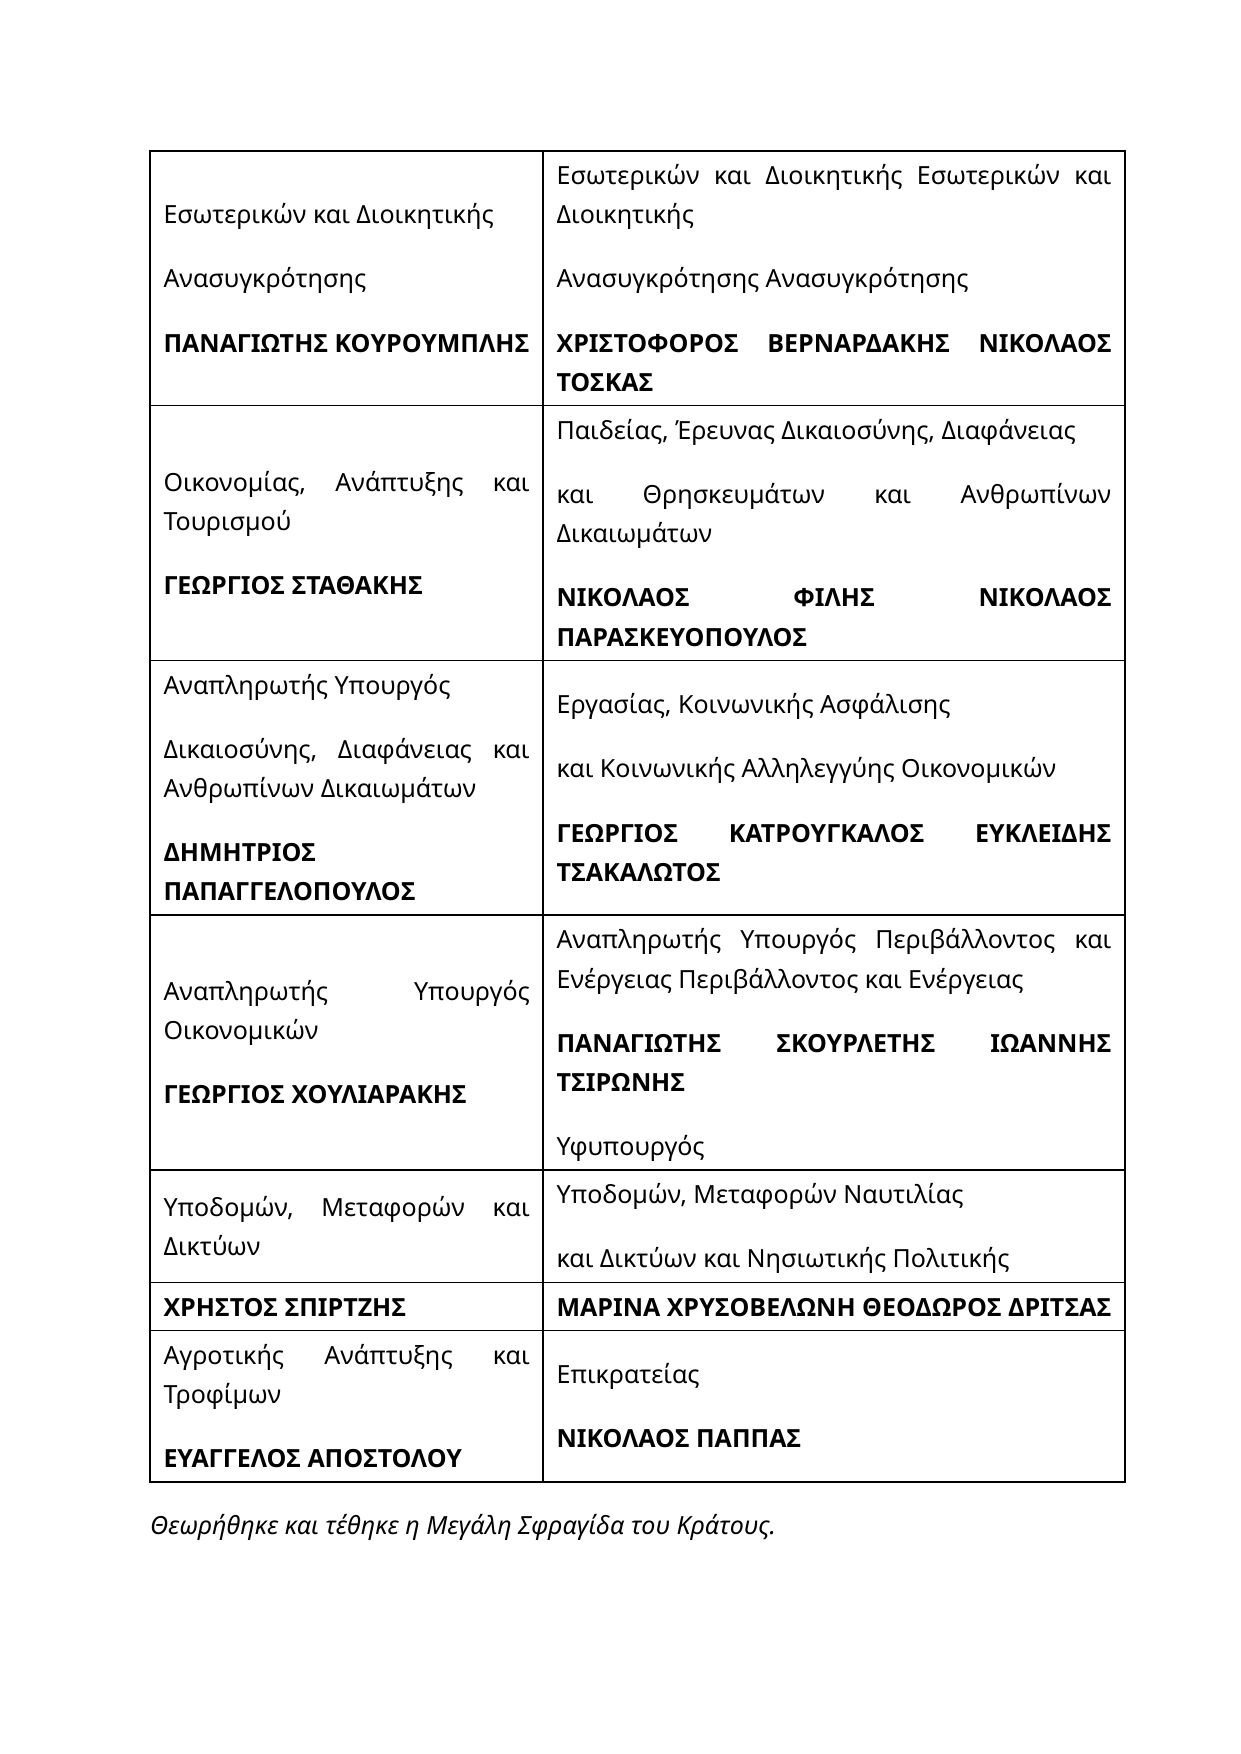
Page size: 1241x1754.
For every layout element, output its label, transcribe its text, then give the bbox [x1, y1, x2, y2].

table_cell Εσωτερικών και Διοικητικής Ανασυγκρότησης ΠΑΝΑΓΙΩΤΗΣ ΚΟΥΡΟΥΜΠΛΗΣ [151, 152, 542, 405]
table_cell Παιδείας, Έρευνας Δικαιοσύνης, Διαφάνειας και Θρησκευμάτων και Ανθρωπίνων Δικαιωμάτων ΝΙΚΟΛΑΟΣ ΦΙΛΗΣ ΝΙΚΟΛΑΟΣ ΠΑΡΑΣΚΕΥΟΠΟΥΛΟΣ [544, 406, 1124, 659]
table_cell Εργασίας, Κοινωνικής Ασφάλισης και Κοινωνικής Αλληλεγγύης Οικονομικών ΓΕΩΡΓΙΟΣ ΚΑΤΡΟΥΓΚΑΛΟΣ ΕΥΚΛΕΙΔΗΣ ΤΣΑΚΑΛΩΤΟΣ [544, 661, 1124, 914]
table_cell Οικονομίας, Ανάπτυξης και Τουρισμού ΓΕΩΡΓΙΟΣ ΣΤΑΘΑΚΗΣ [151, 406, 542, 659]
table_cell ΧΡΗΣΤΟΣ ΣΠΙΡΤΖΗΣ [151, 1283, 542, 1329]
table_cell Αναπληρωτής Υπουργός Περιβάλλοντος και Ενέργειας Περιβάλλοντος και Ενέργειας ΠΑΝΑΓΙΩΤΗΣ ΣΚΟΥΡΛΕΤΗΣ ΙΩΑΝΝΗΣ ΤΣΙΡΩΝΗΣ Υφυπουργός [544, 916, 1124, 1169]
text Θεωρήθηκε και τέθηκε η Μεγάλη Σφραγίδα του Κράτους. [150, 1508, 1090, 1542]
table_cell ΜΑΡΙΝΑ ΧΡΥΣΟΒΕΛΩΝΗ ΘΕΟΔΩΡΟΣ ΔΡΙΤΣΑΣ [544, 1283, 1124, 1329]
table_cell Αναπληρωτής Υπουργός Οικονομικών ΓΕΩΡΓΙΟΣ ΧΟΥΛΙΑΡΑΚΗΣ [151, 916, 542, 1169]
table_cell Αγροτικής Ανάπτυξης και Τροφίμων ΕΥΑΓΓΕΛΟΣ ΑΠΟΣΤΟΛΟΥ [151, 1331, 542, 1481]
table_cell Επικρατείας ΝΙΚΟΛΑΟΣ ΠΑΠΠΑΣ [544, 1331, 1124, 1481]
table_cell Υποδομών, Μεταφορών Ναυτιλίας και Δικτύων και Νησιωτικής Πολιτικής [544, 1171, 1124, 1281]
table_cell Εσωτερικών και Διοικητικής Εσωτερικών και Διοικητικής Ανασυγκρότησης Ανασυγκρότησης ΧΡΙΣΤΟΦΟΡΟΣ ΒΕΡΝΑΡΔΑΚΗΣ ΝΙΚΟΛΑΟΣ ΤΟΣΚΑΣ [544, 152, 1124, 405]
table_cell Αναπληρωτής Υπουργός Δικαιοσύνης, Διαφάνειας και Ανθρωπίνων Δικαιωμάτων ΔΗΜΗΤΡΙΟΣ ΠΑΠΑΓΓΕΛΟΠΟΥΛΟΣ [151, 661, 542, 914]
table_cell Υποδομών, Μεταφορών και Δικτύων [151, 1171, 542, 1281]
